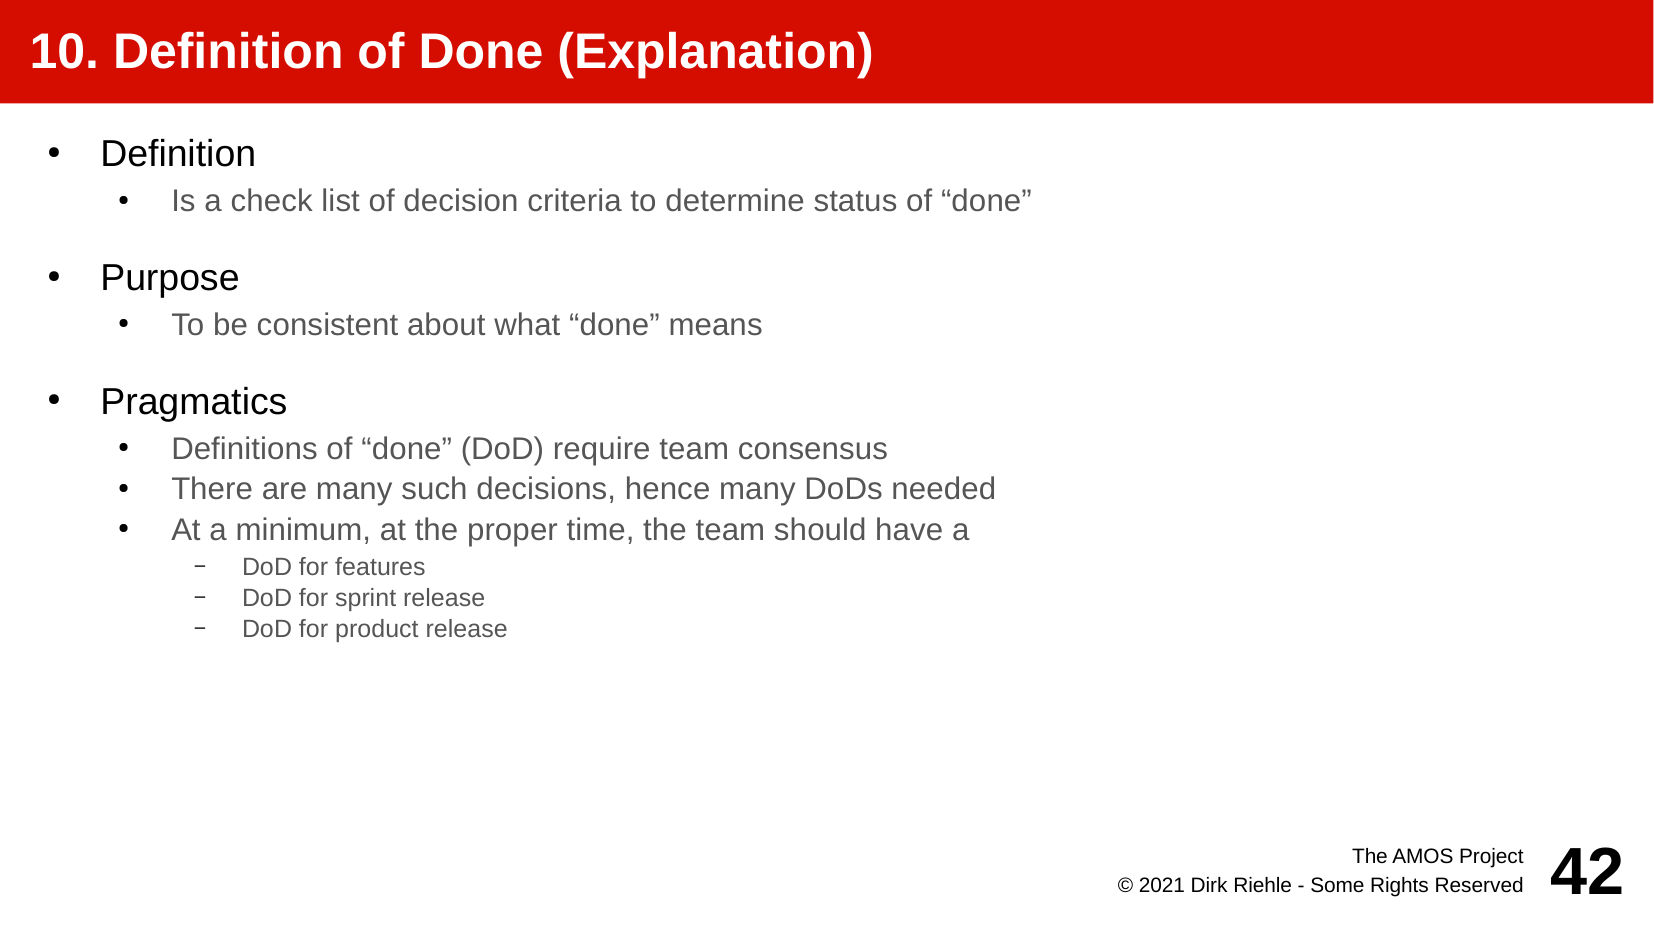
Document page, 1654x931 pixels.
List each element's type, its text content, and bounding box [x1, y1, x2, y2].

list Definition Is a check list of decision criteria to determine status of “done” Purpose To be consistent about what “done” means Pragmatics Definitions of “done” (DoD) require team consensus There are many such decisions, hence many DoDs needed At a minimum, at the proper time, the team should have a DoD for features DoD for sprint release DoD for product release [29, 132, 1625, 813]
title 10. Definition of Done (Explanation) [0, 0, 1654, 104]
